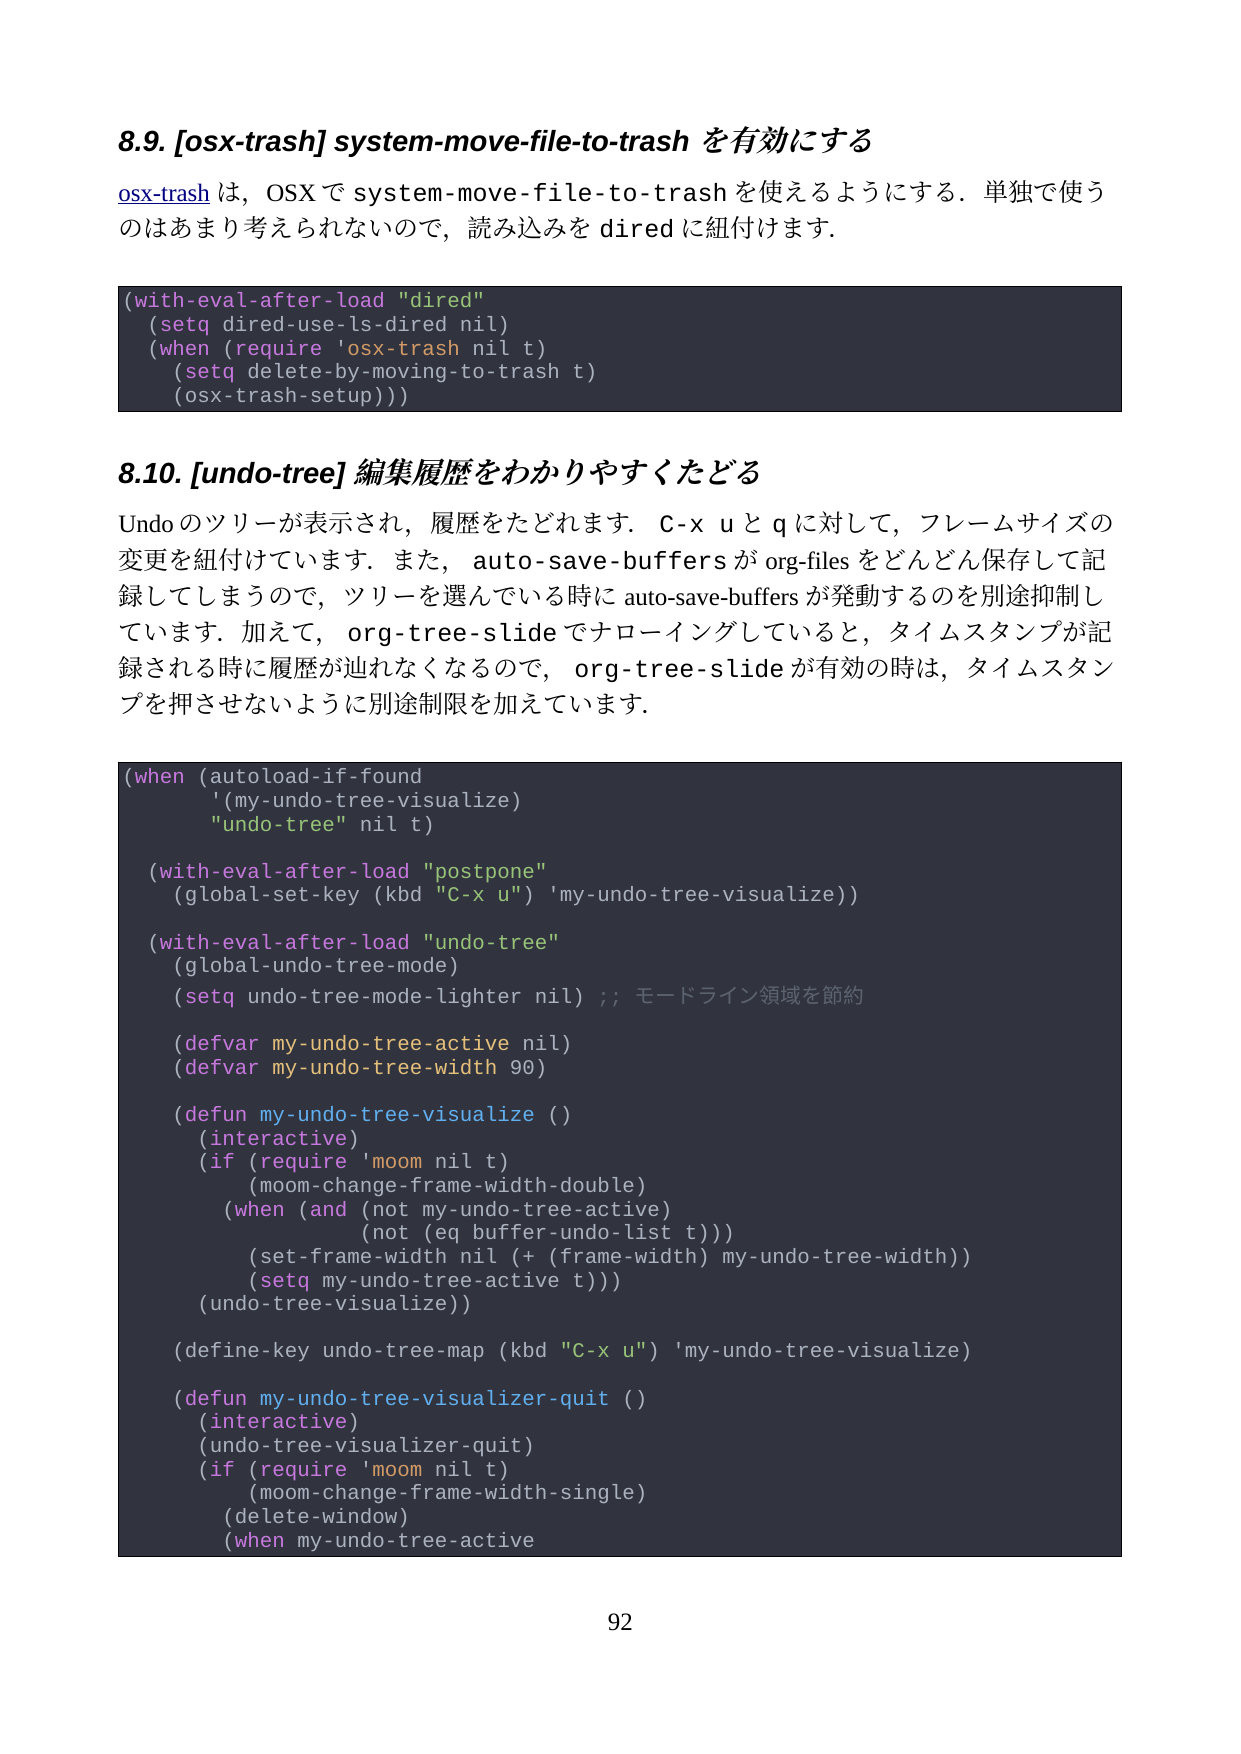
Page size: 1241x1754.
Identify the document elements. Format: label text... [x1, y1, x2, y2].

text (setq delete-by-moving-to-trash t) [119, 357, 1121, 381]
text (when (and (not my-undo-tree-active) [119, 1195, 1121, 1218]
text (global-set-key (kbd "C-x u") 'my-undo-tree-visualize)) [119, 881, 1121, 904]
text (osx-trash-setup))) [119, 381, 1121, 411]
text (with-eval-after-load "dired" [119, 287, 1121, 310]
text (defvar my-undo-tree-width 90) [119, 1053, 1121, 1076]
text (set-frame-width nil (+ (frame-width) my-undo-tree-width)) [119, 1242, 1121, 1266]
text (defvar my-undo-tree-active nil) [119, 1029, 1121, 1053]
subtitle [undo-tree] 編集履歴をわかりやすくたどる [118, 450, 1122, 492]
text (defun my-undo-tree-visualize () [119, 1100, 1121, 1124]
text (interactive) [119, 1124, 1121, 1147]
text '(my-undo-tree-visualize) [119, 786, 1121, 809]
text (not (eq buffer-undo-list t))) [119, 1218, 1121, 1242]
text (when (autoload-if-found [119, 763, 1121, 786]
text (defun my-undo-tree-visualizer-quit () [119, 1384, 1121, 1407]
subtitle [osx-trash] system-move-file-to-trash を有効にする [118, 118, 1122, 160]
text osx-trash は，OSXで system-move-file-to-trash を使えるようにする．単独で使うのはあまり考えられないので，読み込みを dired に紐付けます． [118, 172, 1122, 274]
text (undo-tree-visualizer-quit) [119, 1431, 1121, 1455]
text (with-eval-after-load "postpone" [119, 857, 1121, 881]
text (when my-undo-tree-active [119, 1526, 1121, 1556]
text Undoのツリーが表示され，履歴をたどれます． C-x u と q に対して，フレームサイズの変更を紐付けています．また， auto-save-buffers が org-files をどんどん保存して記録してしまうので，ツリーを選んでいる時に auto-save-buffers が発動するのを別途抑制しています．加えて， org-tree-slide でナローイングしていると，タイムスタンプが記録される時に履歴が辿れなくなるので， org-tree-slide が有効の時は，タイムスタンプを押させないように別途制限を加えています． [118, 504, 1122, 750]
text (if (require 'moom nil t) [119, 1147, 1121, 1171]
text (global-undo-tree-mode) [119, 951, 1121, 975]
text (moom-change-frame-width-single) [119, 1478, 1121, 1502]
text (with-eval-after-load "undo-tree" [119, 928, 1121, 951]
text (delete-window) [119, 1502, 1121, 1526]
text (setq undo-tree-mode-lighter nil) ;; モードライン領域を節約 [119, 975, 1121, 1006]
text "undo-tree" nil t) [119, 809, 1121, 833]
text (when (require 'osx-trash nil t) [119, 333, 1121, 357]
text (interactive) [119, 1407, 1121, 1431]
text (setq dired-use-ls-dired nil) [119, 310, 1121, 333]
text (undo-tree-visualize)) [119, 1289, 1121, 1313]
text (setq my-undo-tree-active t))) [119, 1266, 1121, 1289]
text (moom-change-frame-width-double) [119, 1171, 1121, 1195]
text (if (require 'moom nil t) [119, 1455, 1121, 1478]
text (define-key undo-tree-map (kbd "C-x u") 'my-undo-tree-visualize) [119, 1337, 1121, 1360]
